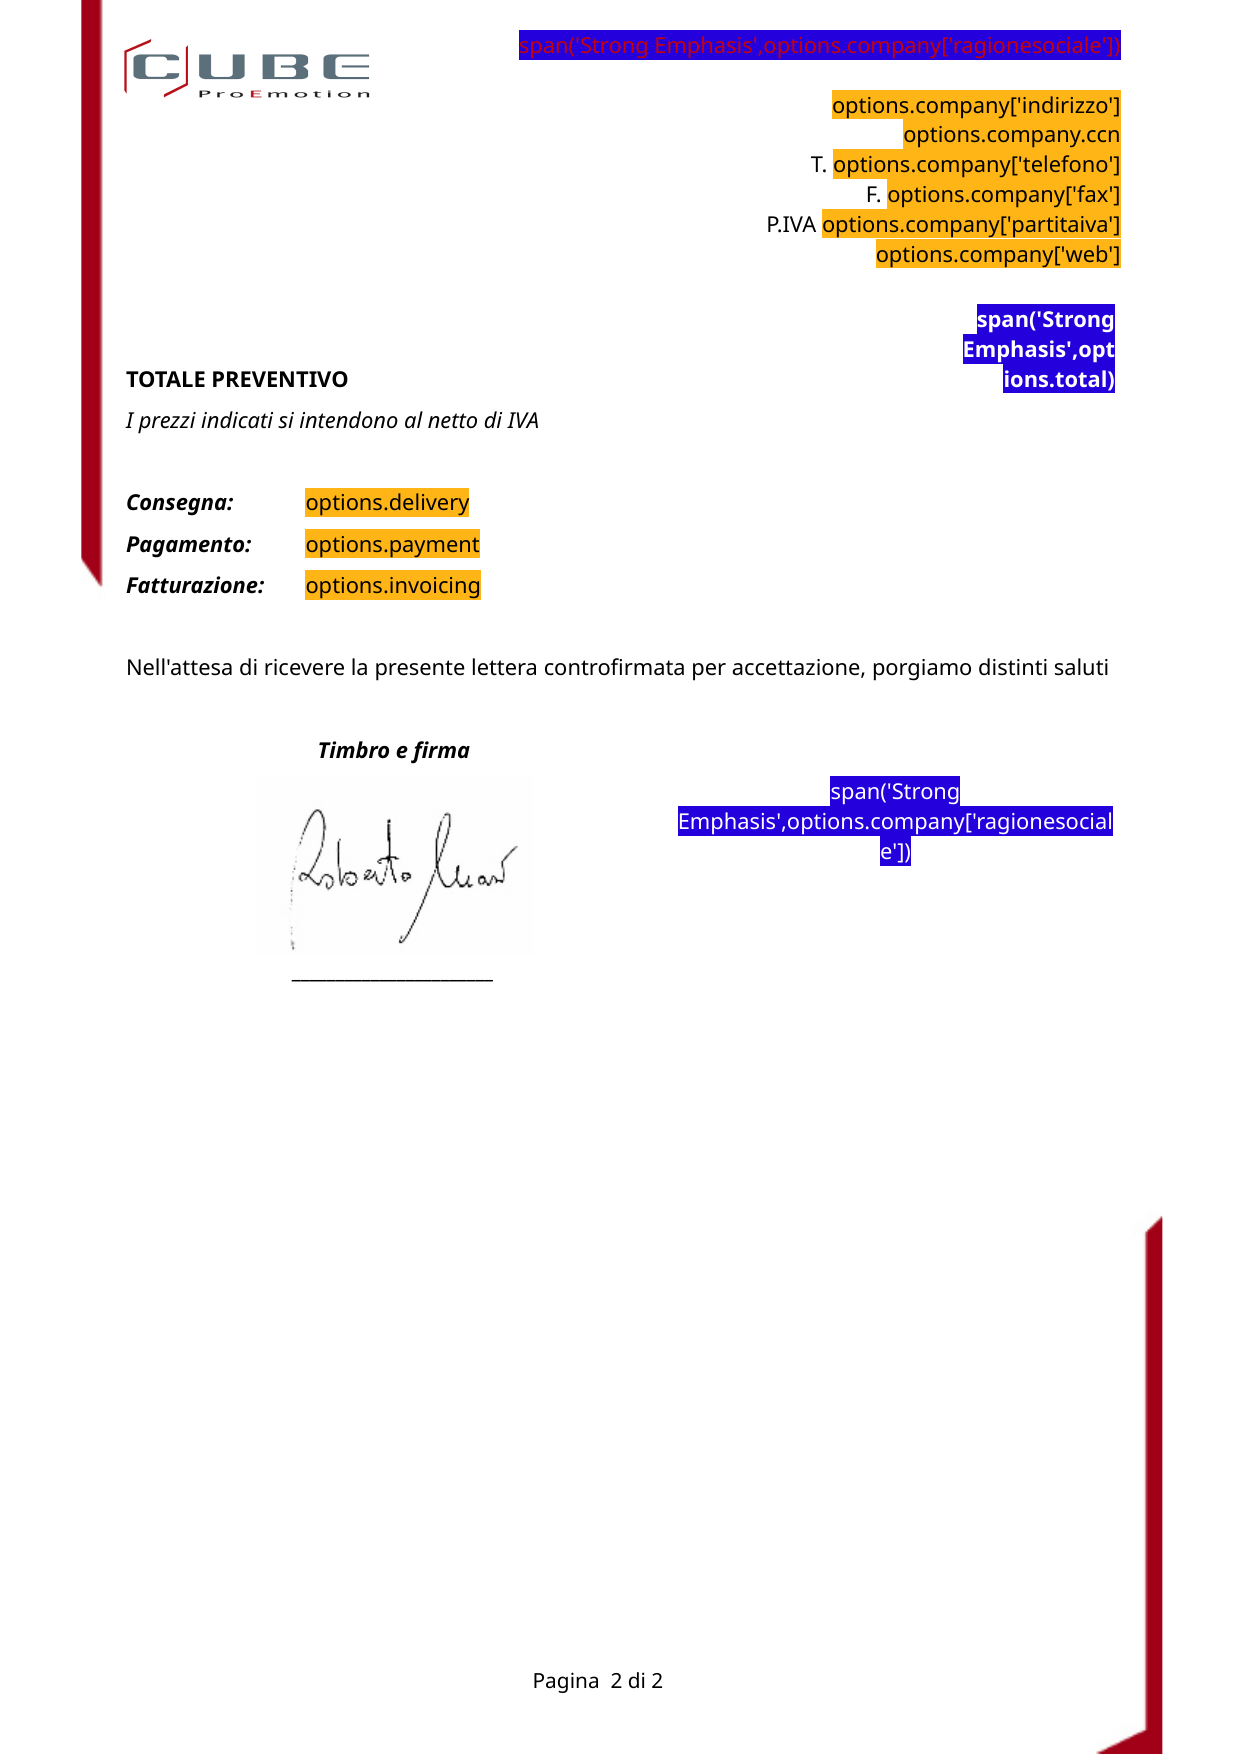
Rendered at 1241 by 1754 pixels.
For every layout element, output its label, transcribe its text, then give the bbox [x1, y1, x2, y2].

table_cell _______________________ [120, 770, 670, 990]
table_cell Timbro e firma [120, 729, 670, 770]
picture [81, 0, 107, 599]
table_cell Pagamento: [120, 523, 300, 564]
table_header span('Strong Emphasis',options.total) [955, 298, 1121, 399]
table_cell options.invoicing [300, 564, 1121, 605]
table_cell [955, 399, 1121, 440]
picture [121, 37, 372, 99]
table_cell [300, 605, 677, 647]
table_cell [955, 440, 1121, 482]
table_header TOTALE PREVENTIVO [120, 298, 955, 399]
picture [256, 776, 534, 955]
table_cell Nell'attesa di ricevere la presente lettera controfirmata per accettazione, porgiamo distinti saluti [120, 647, 1121, 688]
table_cell [670, 729, 1121, 770]
table_cell [120, 605, 300, 647]
table_cell [677, 440, 955, 482]
table_cell I prezzi indicati si intendono al netto di IVA [120, 399, 955, 440]
table_cell [120, 688, 1121, 729]
table_cell options.delivery [300, 482, 1121, 523]
picture [1095, 1211, 1163, 1754]
table_cell Fatturazione: [120, 564, 300, 605]
table_cell span('Strong Emphasis',options.company['ragionesociale']) [670, 770, 1121, 990]
table_cell [300, 440, 677, 482]
table_cell [120, 440, 300, 482]
table_cell options.payment [300, 523, 1121, 564]
table_cell Consegna: [120, 482, 300, 523]
table_cell [677, 605, 955, 647]
table_cell [955, 605, 1121, 647]
